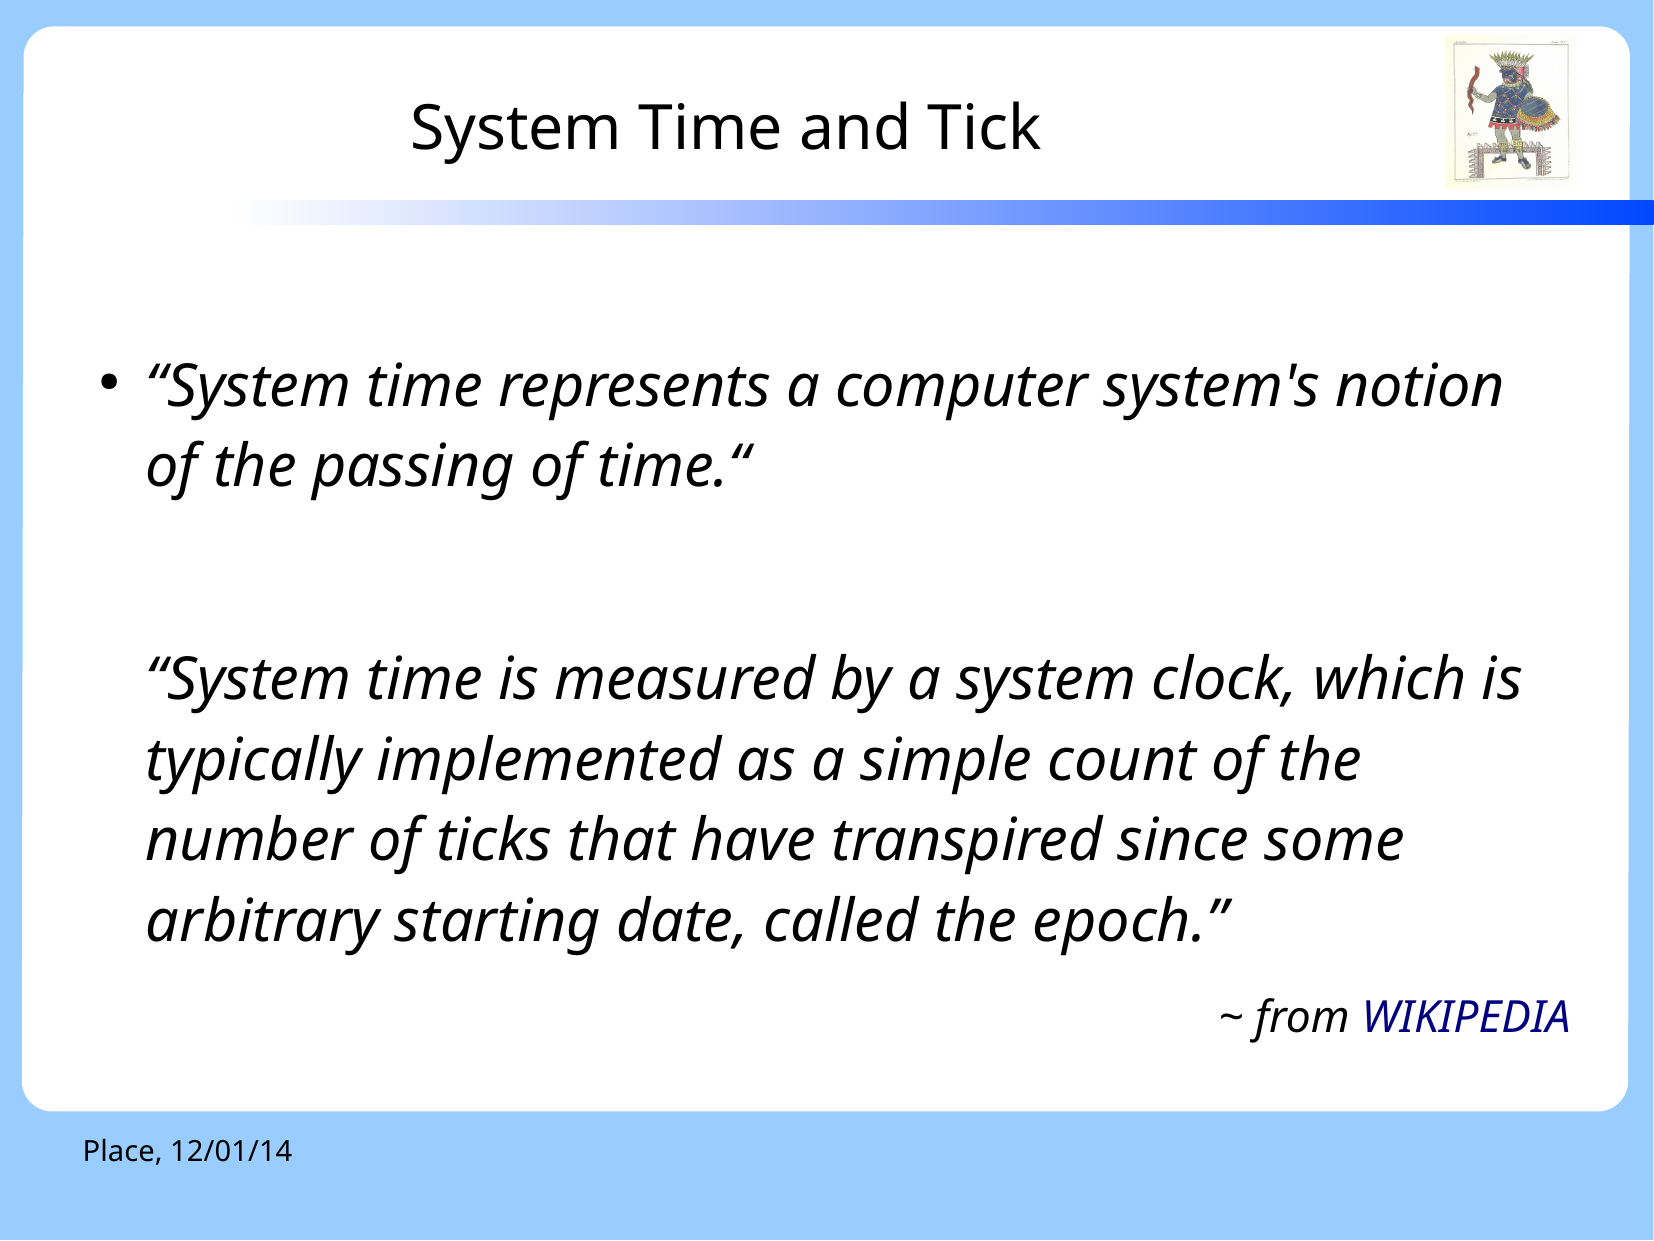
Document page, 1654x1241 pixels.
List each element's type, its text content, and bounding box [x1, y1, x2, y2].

picture [1446, 35, 1577, 189]
list “System time represents a computer system's notion of the passing of time.“ “System time is measured by a system clock, which is typically implemented as a simple count of the number of ticks that have transpired since some arbitrary starting date, called the epoch.” ~ from WIKIPEDIA [82, 236, 1571, 1055]
title System Time and Tick [82, 49, 1371, 201]
